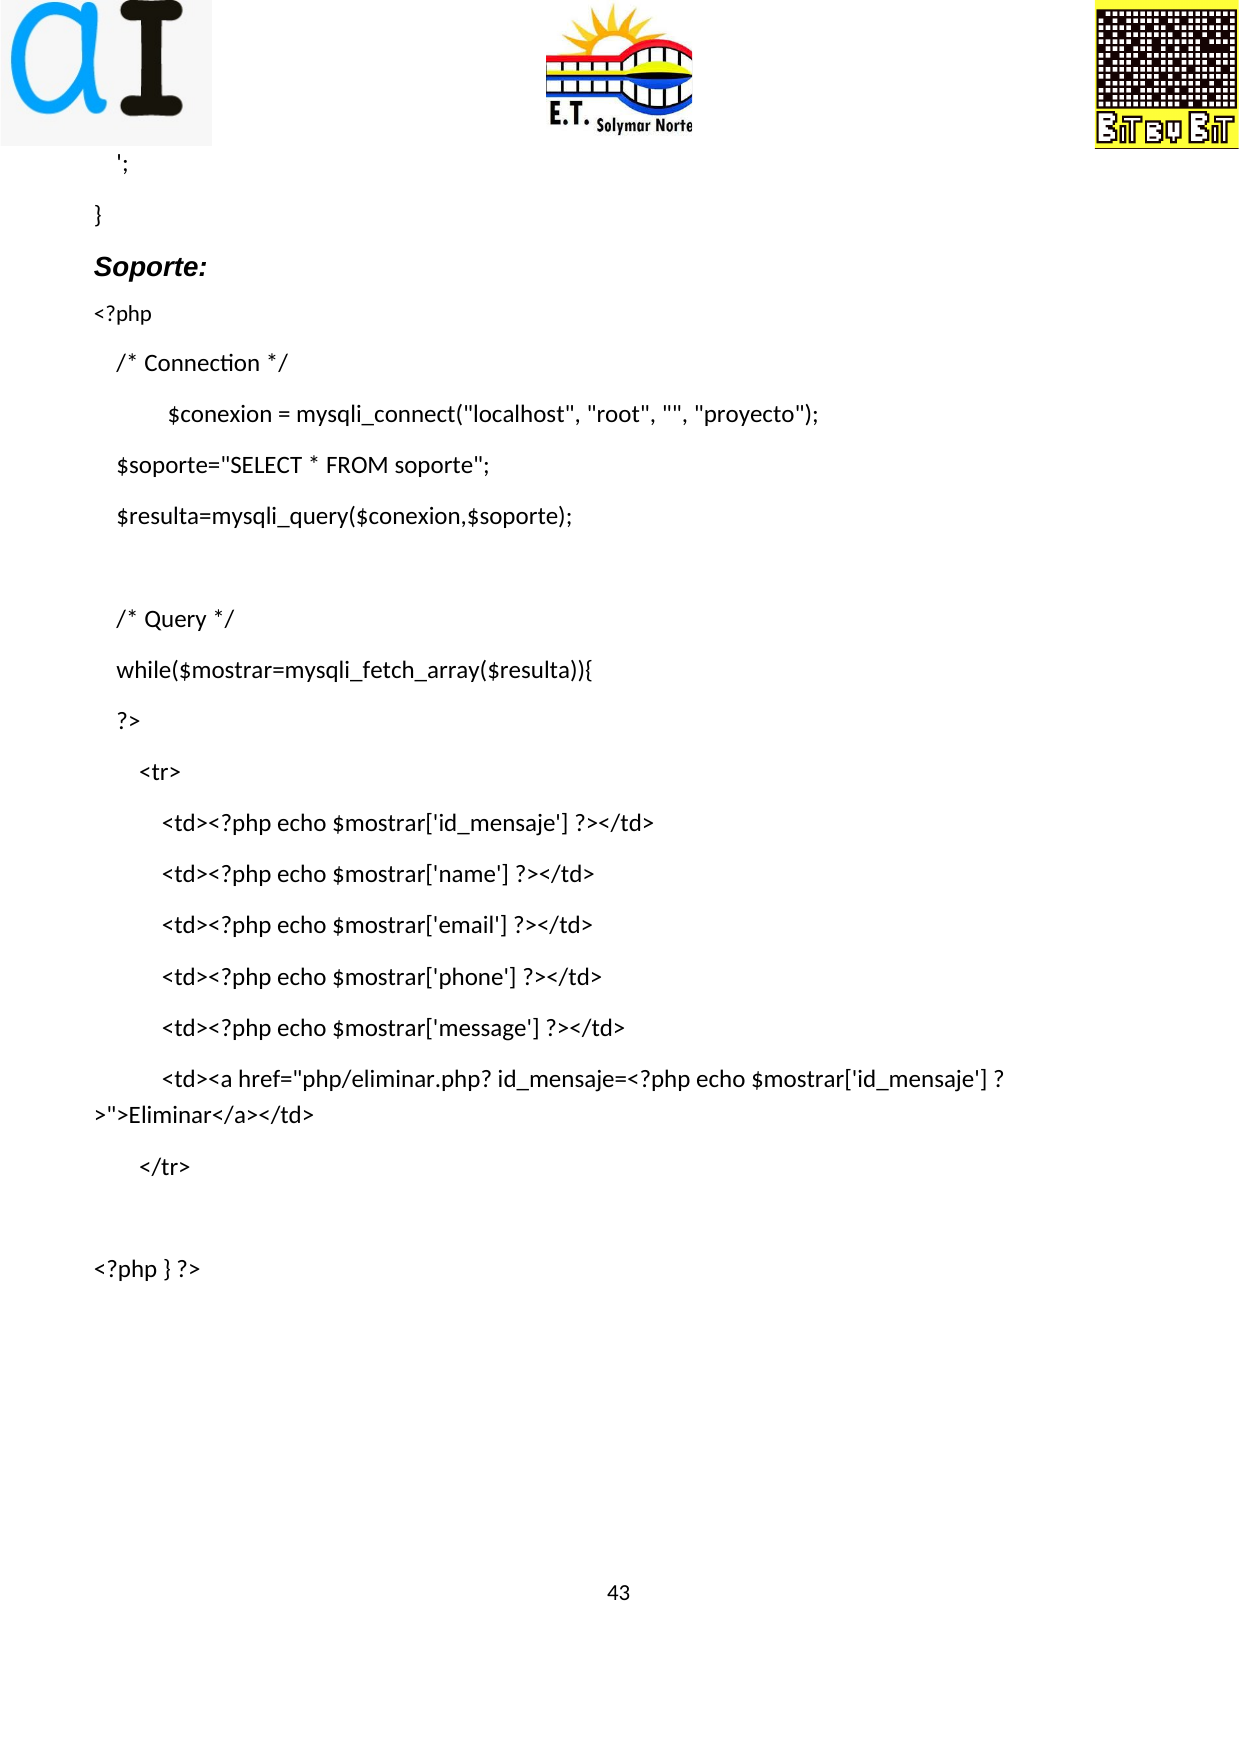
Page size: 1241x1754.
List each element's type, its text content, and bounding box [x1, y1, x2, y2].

text <td><?php echo $mostrar['id_mensaje'] ?></td> [94, 807, 1143, 838]
text <td><a href="php/eliminar.php? id_mensaje=<?php echo $mostrar['id_mensaje'] ?>">Eliminar</a></td> [94, 1063, 1143, 1130]
text <td><?php echo $mostrar['name'] ?></td> [94, 858, 1143, 889]
text <tr> [94, 756, 1143, 787]
picture [546, 0, 693, 146]
text } [94, 199, 1143, 229]
text $resulta=mysqli_query($conexion,$soporte); [94, 501, 1143, 531]
text $conexion = mysqli_connect("localhost", "root", "", "proyecto"); [94, 398, 1143, 429]
text <?php [94, 299, 1143, 327]
text /* Connection */ [94, 347, 1143, 378]
text <?php } ?> [94, 1253, 1143, 1284]
picture [1094, 0, 1239, 149]
text /* Query */ [94, 603, 1143, 633]
text </tr> [94, 1151, 1143, 1181]
text <td><?php echo $mostrar['phone'] ?></td> [94, 961, 1143, 991]
subtitle Soporte: [94, 250, 1143, 282]
text ?> [94, 705, 1143, 736]
text $soporte="SELECT * FROM soporte"; [94, 449, 1143, 480]
text while($mostrar=mysqli_fetch_array($resulta)){ [94, 654, 1143, 684]
text <td><?php echo $mostrar['message'] ?></td> [94, 1012, 1143, 1042]
text <td><?php echo $mostrar['email'] ?></td> [94, 910, 1143, 940]
text '; [94, 148, 1143, 178]
picture [0, 0, 212, 146]
